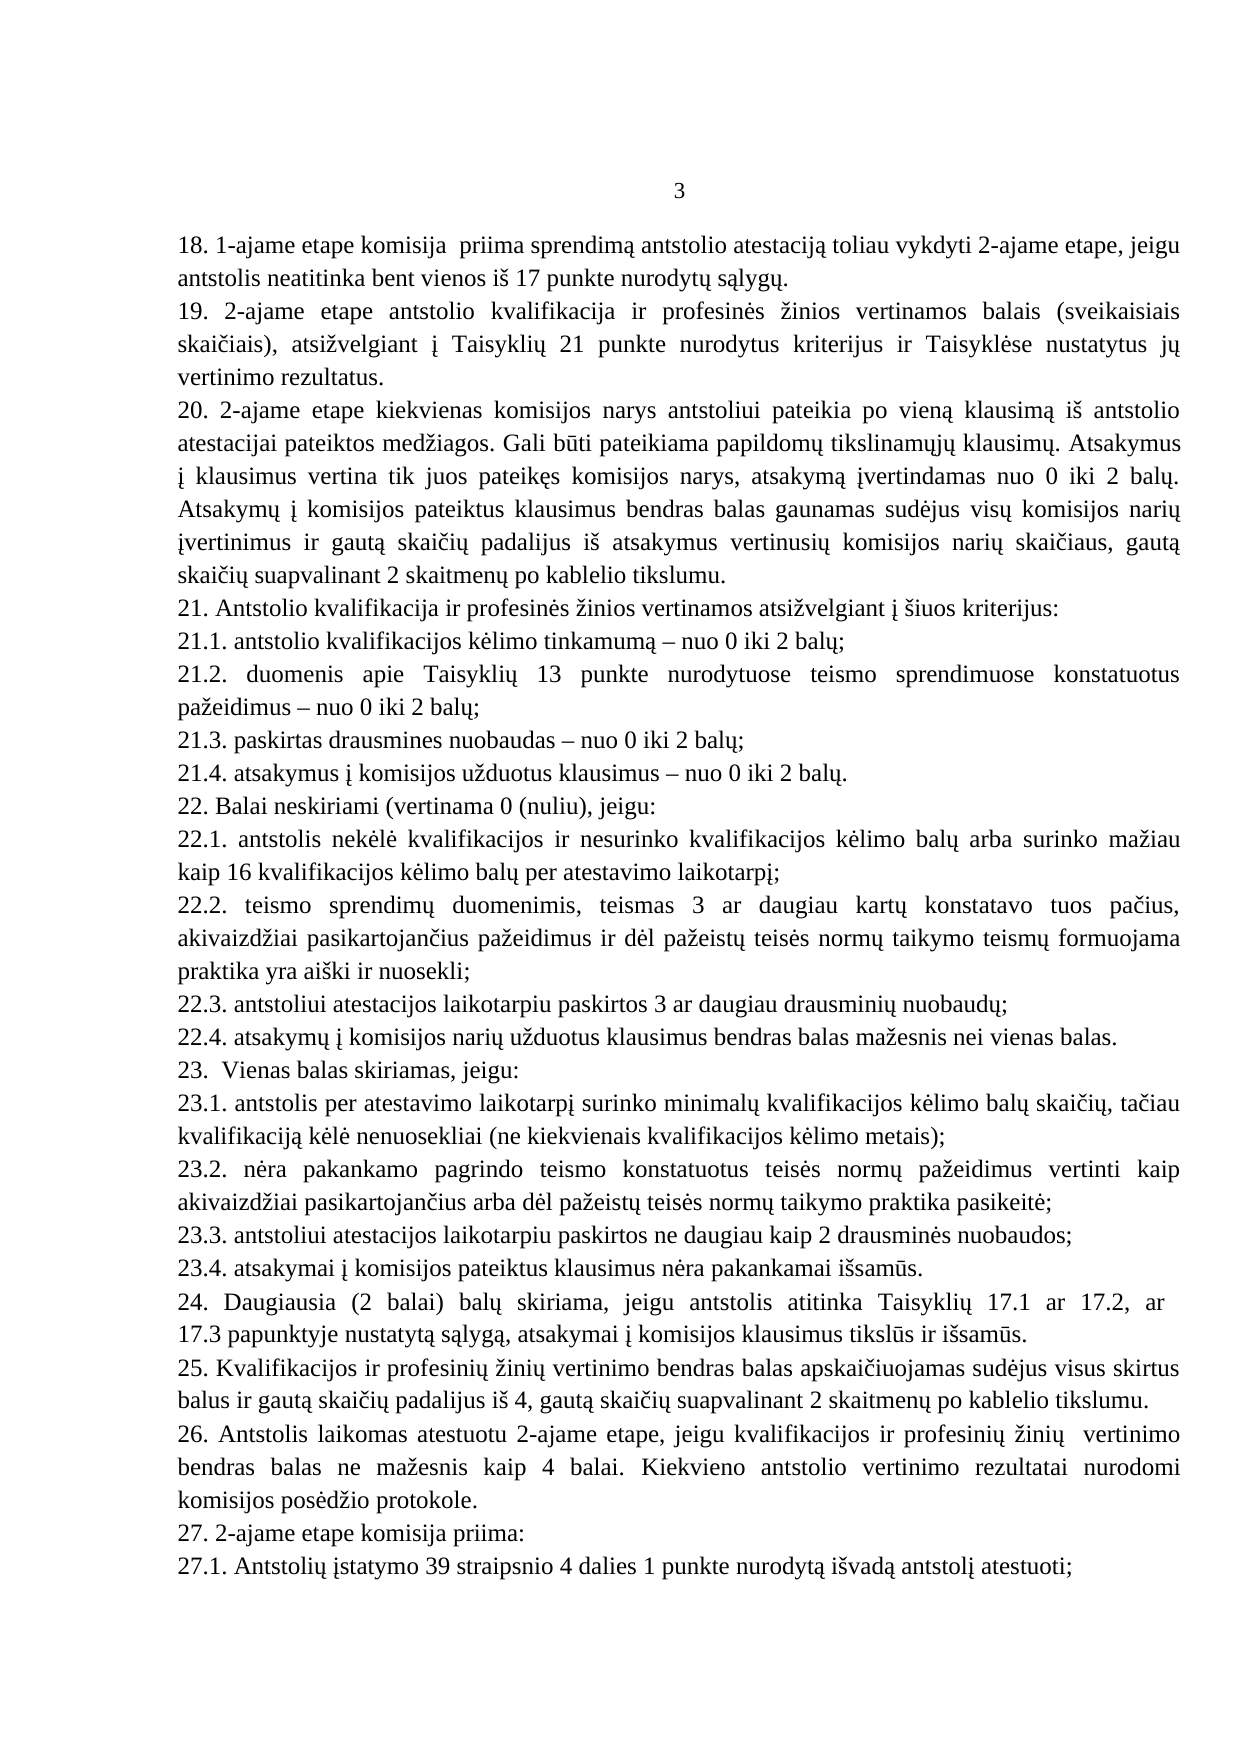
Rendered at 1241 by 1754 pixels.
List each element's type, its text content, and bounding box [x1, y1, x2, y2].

text 21.3. paskirtas drausmines nuobaudas – nuo 0 iki 2 balų; [177, 725, 1181, 754]
text 18. 1-ajame etape komisija priima sprendimą antstolio atestaciją toliau vykdyti 2-ajame etape, jeigu antstolis neatitinka bent vienos iš 17 punkte nurodytų sąlygų. [177, 230, 1181, 292]
text 20. 2-ajame etape kiekvienas komisijos narys antstoliui pateikia po vieną klausimą iš antstolio atestacijai pateiktos medžiagos. Gali būti pateikiama papildomų tikslinamųjų klausimų. Atsakymus į klausimus vertina tik juos pateikęs komisijos narys, atsakymą įvertindamas nuo 0 iki 2 balų. Atsakymų į komisijos pateiktus klausimus bendras balas gaunamas sudėjus visų komisijos narių įvertinimus ir gautą skaičių padalijus iš atsakymus vertinusių komisijos narių skaičiaus, gautą skaičių suapvalinant 2 skaitmenų po kablelio tikslumu. [177, 395, 1181, 589]
text 22. Balai neskiriami (vertinama 0 (nuliu), jeigu: [177, 791, 1181, 820]
text 22.2. teismo sprendimų duomenimis, teismas 3 ar daugiau kartų konstatavo tuos pačius, akivaizdžiai pasikartojančius pažeidimus ir dėl pažeistų teisės normų taikymo teismų formuojama praktika yra aiški ir nuosekli; [177, 890, 1181, 985]
text 23.1. antstolis per atestavimo laikotarpį surinko minimalų kvalifikacijos kėlimo balų skaičių, tačiau kvalifikaciją kėlė nenuosekliai (ne kiekvienais kvalifikacijos kėlimo metais); [177, 1088, 1181, 1150]
text 21.4. atsakymus į komisijos užduotus klausimus – nuo 0 iki 2 balų. [177, 758, 1181, 787]
text 26. Antstolis laikomas atestuotu 2-ajame etape, jeigu kvalifikacijos ir profesinių žinių vertinimo bendras balas ne mažesnis kaip 4 balai. Kiekvieno antstolio vertinimo rezultatai nurodomi komisijos posėdžio protokole. [177, 1419, 1181, 1513]
text 21.2. duomenis apie Taisyklių 13 punkte nurodytuose teismo sprendimuose konstatuotus pažeidimus – nuo 0 iki 2 balų; [177, 659, 1181, 721]
text 24. Daugiausia (2 balai) balų skiriama, jeigu antstolis atitinka Taisyklių 17.1 ar 17.2, ar 17.3 papunktyje nustatytą sąlygą, atsakymai į komisijos klausimus tikslūs ir išsamūs. [177, 1287, 1181, 1348]
text 23. Vienas balas skiriamas, jeigu: [177, 1055, 1181, 1084]
text 23.4. atsakymai į komisijos pateiktus klausimus nėra pakankamai išsamūs. [177, 1253, 1181, 1282]
text 27.1. Antstolių įstatymo 39 straipsnio 4 dalies 1 punkte nurodytą išvadą antstolį atestuoti; [177, 1551, 1181, 1579]
text 21. Antstolio kvalifikacija ir profesinės žinios vertinamos atsižvelgiant į šiuos kriterijus: [177, 593, 1181, 622]
text 19. 2-ajame etape antstolio kvalifikacija ir profesinės žinios vertinamos balais (sveikaisiais skaičiais), atsižvelgiant į Taisyklių 21 punkte nurodytus kriterijus ir Taisyklėse nustatytus jų vertinimo rezultatus. [177, 296, 1181, 391]
text 23.2. nėra pakankamo pagrindo teismo konstatuotus teisės normų pažeidimus vertinti kaip akivaizdžiai pasikartojančius arba dėl pažeistų teisės normų taikymo praktika pasikeitė; [177, 1154, 1181, 1216]
text 27. 2-ajame etape komisija priima: [177, 1518, 1181, 1546]
text 21.1. antstolio kvalifikacijos kėlimo tinkamumą – nuo 0 iki 2 balų; [177, 626, 1181, 655]
text 22.3. antstoliui atestacijos laikotarpiu paskirtos 3 ar daugiau drausminių nuobaudų; [177, 989, 1181, 1018]
text 25. Kvalifikacijos ir profesinių žinių vertinimo bendras balas apskaičiuojamas sudėjus visus skirtus balus ir gautą skaičių padalijus iš 4, gautą skaičių suapvalinant 2 skaitmenų po kablelio tikslumu. [177, 1353, 1181, 1414]
text 22.4. atsakymų į komisijos narių užduotus klausimus bendras balas mažesnis nei vienas balas. [177, 1022, 1181, 1051]
text 23.3. antstoliui atestacijos laikotarpiu paskirtos ne daugiau kaip 2 drausminės nuobaudos; [177, 1221, 1181, 1249]
text 22.1. antstolis nekėlė kvalifikacijos ir nesurinko kvalifikacijos kėlimo balų arba surinko mažiau kaip 16 kvalifikacijos kėlimo balų per atestavimo laikotarpį; [177, 824, 1181, 886]
